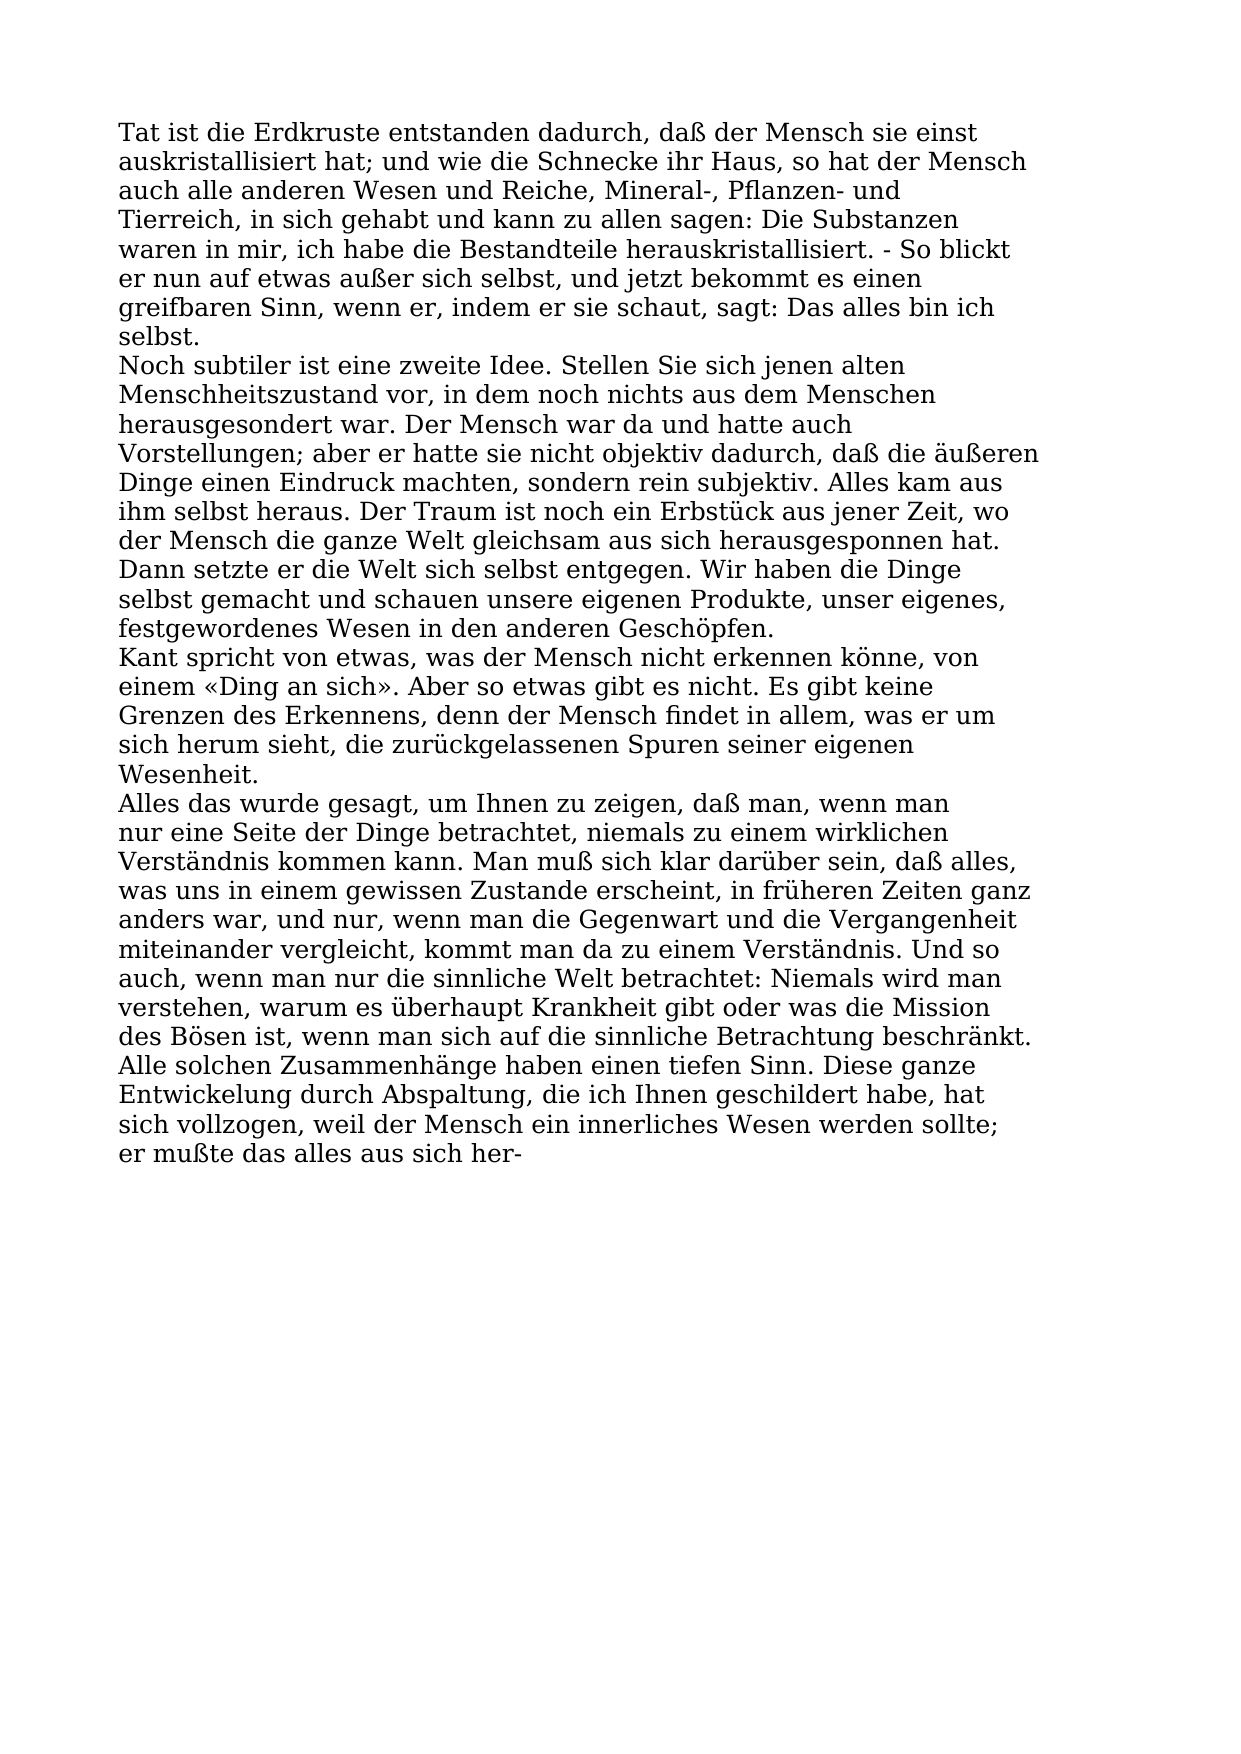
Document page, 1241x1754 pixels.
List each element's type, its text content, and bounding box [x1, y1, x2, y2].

text anders war, und nur, wenn man die Gegenwart und die Vergangenheit [118, 906, 1122, 935]
text waren in mir, ich habe die Bestandteile herauskristallisiert. - So blickt [118, 235, 1122, 264]
text auskristallisiert hat; und wie die Schnecke ihr Haus, so hat der Mensch [118, 147, 1122, 176]
text sich vollzogen, weil der Mensch ein innerliches Wesen werden sollte; [118, 1110, 1122, 1139]
text Dann setzte er die Welt sich selbst entgegen. Wir haben die Dinge [118, 556, 1122, 585]
text Kant spricht von etwas, was der Mensch nicht erkennen könne, von [118, 643, 1122, 672]
text selbst gemacht und schauen unsere eigenen Produkte, unser eigenes, [118, 585, 1122, 614]
text Wesenheit. [118, 760, 1122, 789]
text er nun auf etwas außer sich selbst, und jetzt bekommt es einen [118, 264, 1122, 293]
text Grenzen des Erkennens, denn der Mensch findet in allem, was er um [118, 701, 1122, 731]
text festgewordenes Wesen in den anderen Geschöpfen. [118, 614, 1122, 643]
text auch, wenn man nur die sinnliche Welt betrachtet: Niemals wird man [118, 964, 1122, 993]
text Verständnis kommen kann. Man muß sich klar darüber sein, daß alles, [118, 847, 1122, 876]
text verstehen, warum es überhaupt Krankheit gibt oder was die Mission [118, 993, 1122, 1022]
text des Bösen ist, wenn man sich auf die sinnliche Betrachtung beschränkt. [118, 1022, 1122, 1051]
text Dinge einen Eindruck machten, sondern rein subjektiv. Alles kam aus [118, 468, 1122, 497]
text greifbaren Sinn, wenn er, indem er sie schaut, sagt: Das alles bin ich [118, 293, 1122, 322]
text Tierreich, in sich gehabt und kann zu allen sagen: Die Substanzen [118, 206, 1122, 235]
text herausgesondert war. Der Mensch war da und hatte auch [118, 410, 1122, 439]
text Menschheitszustand vor, in dem noch nichts aus dem Menschen [118, 381, 1122, 410]
text Noch subtiler ist eine zweite Idee. Stellen Sie sich jenen alten [118, 351, 1122, 381]
text selbst. [118, 322, 1122, 351]
text Alles das wurde gesagt, um Ihnen zu zeigen, daß man, wenn man [118, 789, 1122, 818]
text nur eine Seite der Dinge betrachtet, niemals zu einem wirklichen [118, 818, 1122, 847]
text er mußte das alles aus sich her- [118, 1139, 1122, 1168]
text ihm selbst heraus. Der Traum ist noch ein Erbstück aus jener Zeit, wo [118, 497, 1122, 526]
text der Mensch die ganze Welt gleichsam aus sich herausgesponnen hat. [118, 526, 1122, 556]
text sich herum sieht, die zurückgelassenen Spuren seiner eigenen [118, 731, 1122, 760]
text Vorstellungen; aber er hatte sie nicht objektiv dadurch, daß die äußeren [118, 439, 1122, 468]
text Tat ist die Erdkruste entstanden dadurch, daß der Mensch sie einst [118, 118, 1122, 147]
text was uns in einem gewissen Zustande erscheint, in früheren Zeiten ganz [118, 876, 1122, 906]
text auch alle anderen Wesen und Reiche, Mineral-, Pflanzen- und [118, 176, 1122, 206]
text miteinander vergleicht, kommt man da zu einem Verständnis. Und so [118, 935, 1122, 964]
text Entwickelung durch Abspaltung, die ich Ihnen geschildert habe, hat [118, 1081, 1122, 1110]
text Alle solchen Zusammenhänge haben einen tiefen Sinn. Diese ganze [118, 1051, 1122, 1081]
text einem «Ding an sich». Aber so etwas gibt es nicht. Es gibt keine [118, 672, 1122, 701]
